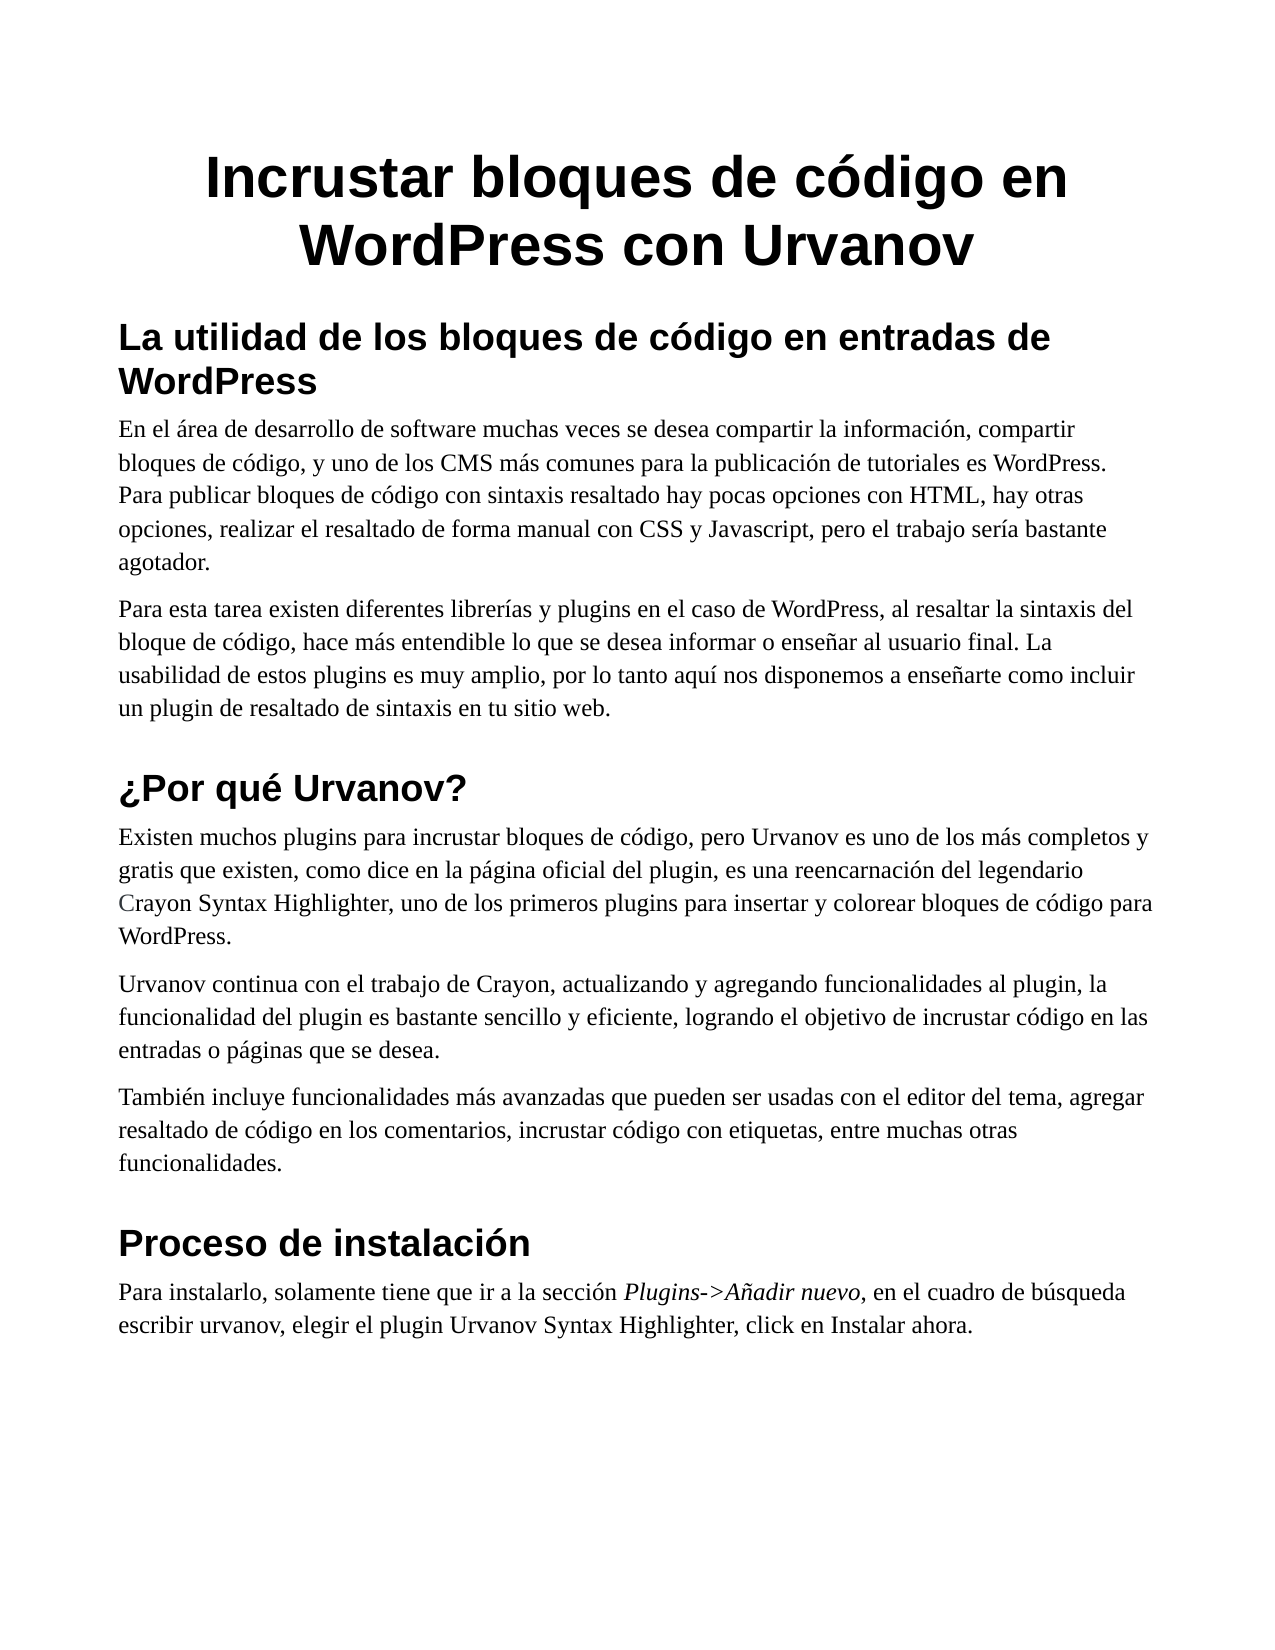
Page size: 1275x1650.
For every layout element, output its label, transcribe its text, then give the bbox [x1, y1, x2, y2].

title Incrustar bloques de código en WordPress con Urvanov [118, 143, 1157, 277]
subtitle La utilidad de los bloques de código en entradas de WordPress [118, 315, 1157, 402]
text También incluye funcionalidades más avanzadas que pueden ser usadas con el editor del tema, agregar resaltado de código en los comentarios, incrustar código con etiquetas, entre muchas otras funcionalidades. [118, 1082, 1157, 1177]
text En el área de desarrollo de software muchas veces se desea compartir la información, compartir bloques de código, y uno de los CMS más comunes para la publicación de tutoriales es WordPress. Para publicar bloques de código con sintaxis resaltado hay pocas opciones con HTML, hay otras opciones, realizar el resaltado de forma manual con CSS y Javascript, pero el trabajo sería bastante agotador. [118, 414, 1157, 575]
text Existen muchos plugins para incrustar bloques de código, pero Urvanov es uno de los más completos y gratis que existen, como dice en la página oficial del plugin, es una reencarnación del legendario Crayon Syntax Highlighter, uno de los primeros plugins para insertar y colorear bloques de código para WordPress. [118, 822, 1157, 950]
text Para instalarlo, solamente tiene que ir a la sección Plugins->Añadir nuevo, en el cuadro de búsqueda escribir urvanov, elegir el plugin Urvanov Syntax Highlighter, click en Instalar ahora. [118, 1277, 1157, 1339]
text Urvanov continua con el trabajo de Crayon, actualizando y agregando funcionalidades al plugin, la funcionalidad del plugin es bastante sencillo y eficiente, logrando el objetivo de incrustar código en las entradas o páginas que se desea. [118, 969, 1157, 1063]
text Para esta tarea existen diferentes librerías y plugins en el caso de WordPress, al resaltar la sintaxis del bloque de código, hace más entendible lo que se desea informar o enseñar al usuario final. La usabilidad de estos plugins es muy amplio, por lo tanto aquí nos disponemos a enseñarte como incluir un plugin de resaltado de sintaxis en tu sitio web. [118, 594, 1157, 722]
subtitle ¿Por qué Urvanov? [118, 766, 1157, 809]
subtitle Proceso de instalación [118, 1221, 1157, 1265]
